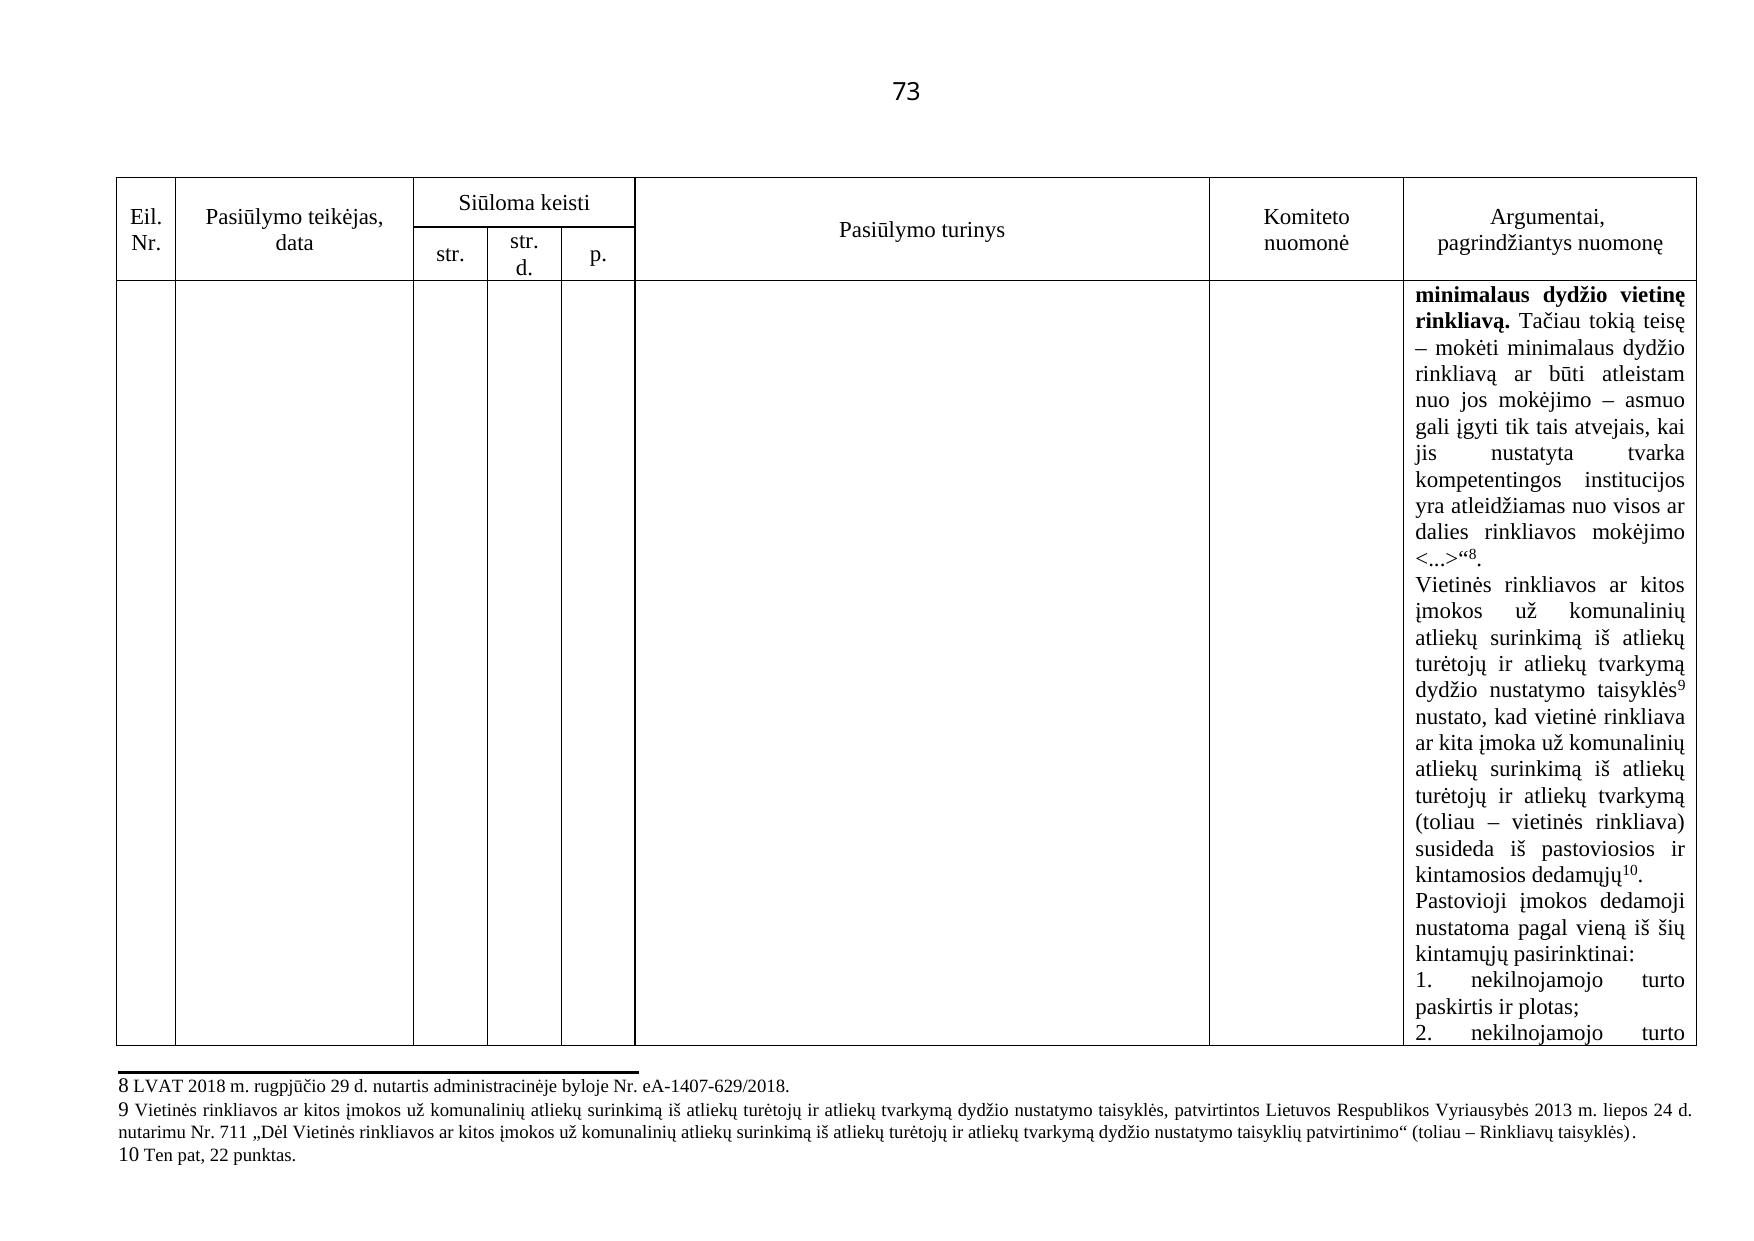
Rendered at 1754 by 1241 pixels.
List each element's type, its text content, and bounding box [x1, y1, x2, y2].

table_cell [636, 281, 1209, 1045]
table_cell str. d. [488, 228, 561, 280]
table_cell p. [562, 228, 634, 280]
table_cell str. [414, 228, 487, 280]
table_cell [414, 281, 487, 1045]
table_cell [176, 281, 413, 1045]
table_header Komiteto nuomonė [1210, 178, 1403, 280]
table_cell [488, 281, 561, 1045]
table_cell [1210, 281, 1403, 1045]
table_cell [562, 281, 634, 1045]
table_header Eil. Nr. [117, 178, 175, 280]
table_header Argumentai, pagrindžiantys nuomonę [1404, 178, 1696, 280]
table_cell minimalaus dydžio vietinę rinkliavą. Tačiau tokią teisę – mokėti minimalaus dydžio rinkliavą ar būti atleistam nuo jos mokėjimo – asmuo gali įgyti tik tais atvejais, kai jis nustatyta tvarka kompetentingos institucijos yra atleidžiamas nuo visos ar dalies rinkliavos mokėjimo <...>“. Vietinės rinkliavos ar kitos įmokos už komunalinių atliekų surinkimą iš atliekų turėtojų ir atliekų tvarkymą dydžio nustatymo taisyklės nustato, kad vietinė rinkliava ar kita įmoka už komunalinių atliekų surinkimą iš atliekų turėtojų ir atliekų tvarkymą (toliau – vietinės rinkliava) susideda iš pastoviosios ir kintamosios dedamųjų. Pastovioji įmokos dedamoji nustatoma pagal vieną iš šių kintamųjų pasirinktinai: 1. nekilnojamojo turto paskirtis ir plotas; 2. nekilnojamojo turto [1404, 281, 1696, 1045]
table_header Pasiūlymo turinys [636, 178, 1209, 280]
table_header Pasiūlymo teikėjas, data [176, 178, 413, 280]
table_header Siūloma keisti [414, 178, 634, 226]
table_cell [117, 281, 175, 1045]
